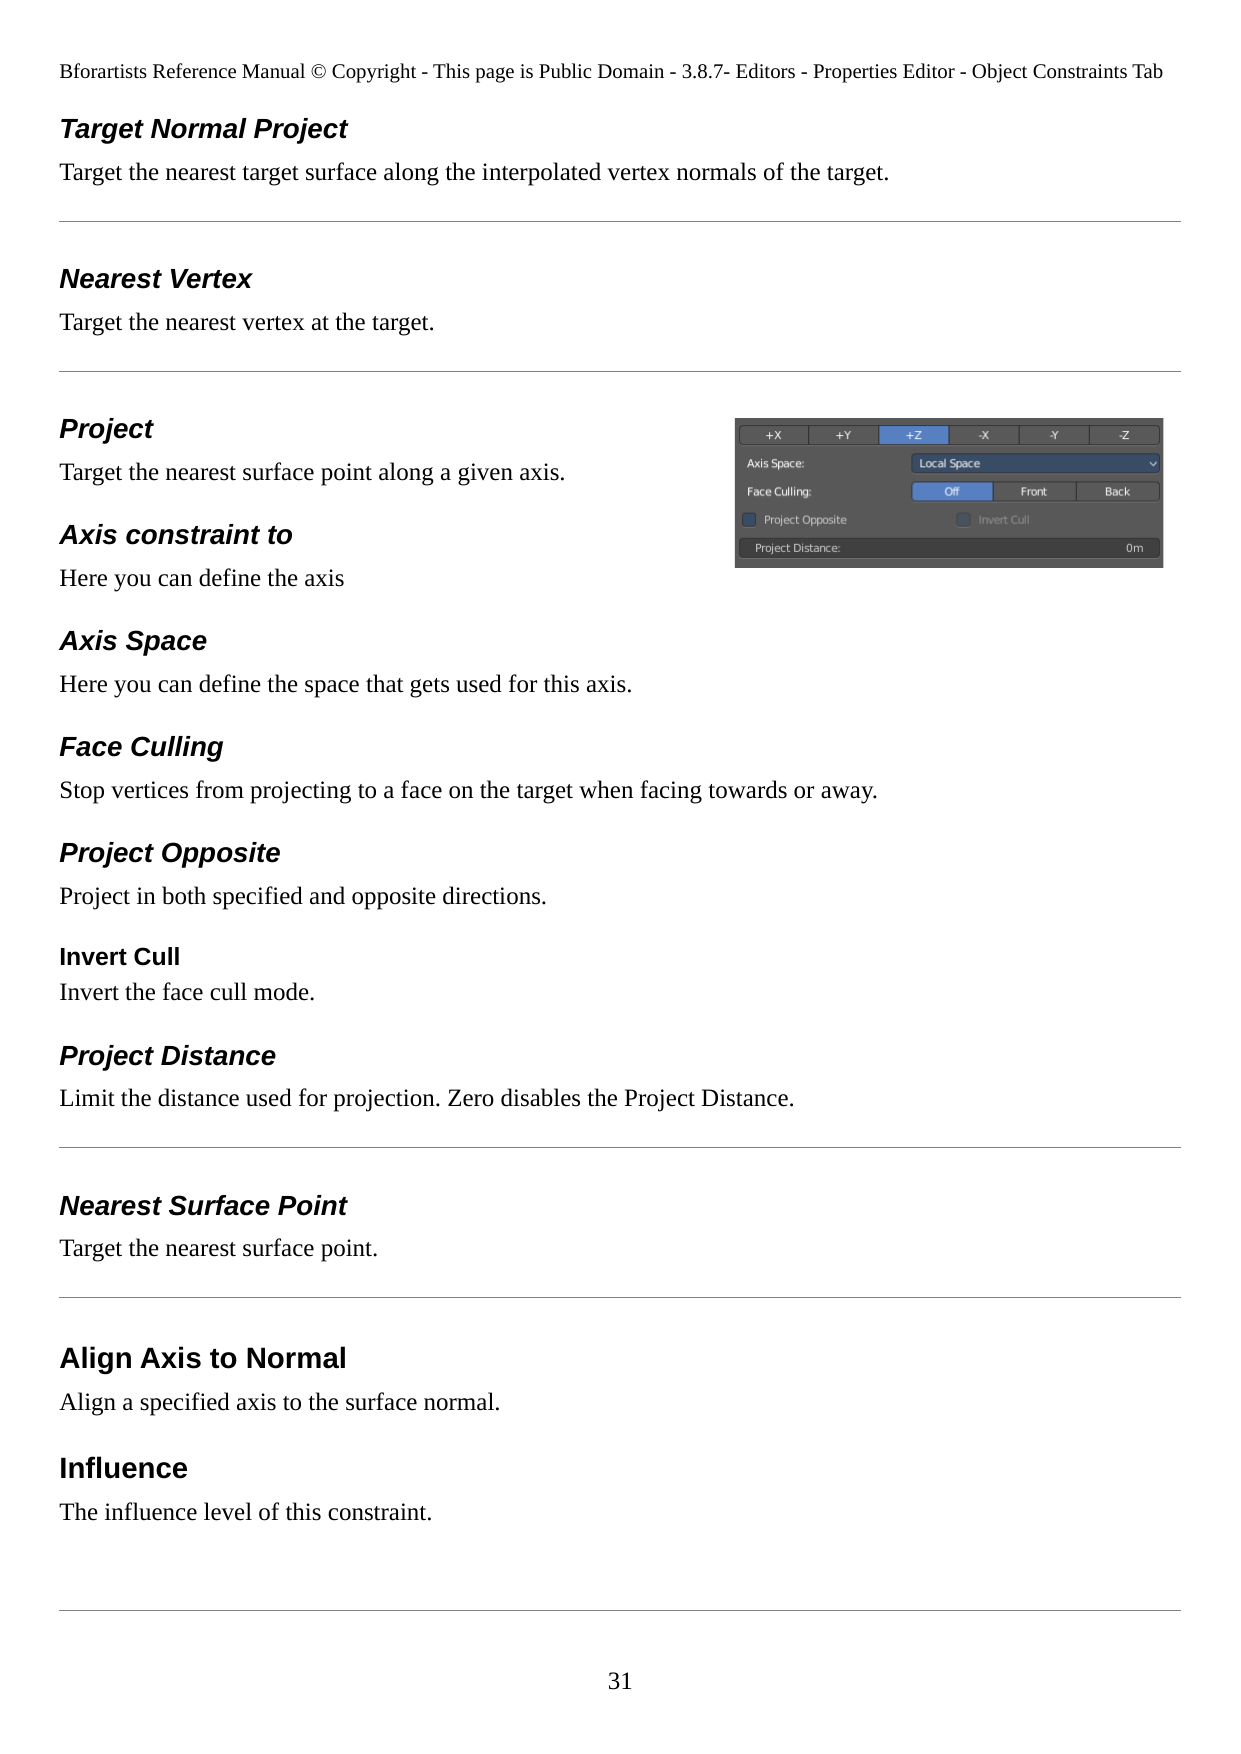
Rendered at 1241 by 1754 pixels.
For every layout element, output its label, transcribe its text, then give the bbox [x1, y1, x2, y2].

subtitle Axis constraint to [59, 519, 734, 551]
subtitle Nearest Vertex [59, 263, 1181, 294]
text Here you can define the axis [59, 563, 1181, 592]
text Target the nearest target surface along the interpolated vertex normals of the target. [59, 157, 1181, 186]
picture [734, 418, 1164, 568]
text Here you can define the space that gets used for this axis. [59, 669, 1181, 698]
text Limit the distance used for projection. Zero disables the Project Distance. [59, 1083, 1181, 1112]
subtitle Align Axis to Normal [59, 1341, 1181, 1375]
text Stop vertices from projecting to a face on the target when facing towards or away. [59, 775, 1181, 804]
subtitle Nearest Surface Point [59, 1189, 1181, 1221]
subtitle Project Opposite [59, 837, 1181, 868]
subtitle Influence [59, 1451, 1181, 1485]
subtitle [1164, 519, 1181, 551]
subtitle Face Culling [59, 731, 1181, 762]
text Invert the face cull mode. [59, 977, 1181, 1006]
text Target the nearest vertex at the target. [59, 307, 1181, 336]
subtitle Project Distance [59, 1039, 1181, 1071]
subtitle Invert Cull [59, 942, 1181, 971]
text The influence level of this constraint. [59, 1497, 1181, 1526]
text Project in both specified and opposite directions. [59, 881, 1181, 910]
text Target the nearest surface point along a given axis. [59, 457, 734, 486]
subtitle Target Normal Project [59, 113, 1181, 144]
text Target the nearest surface point. [59, 1233, 1181, 1262]
subtitle Axis Space [59, 625, 1181, 657]
subtitle Project [59, 413, 1181, 445]
text Align a specified axis to the surface normal. [59, 1387, 1181, 1416]
